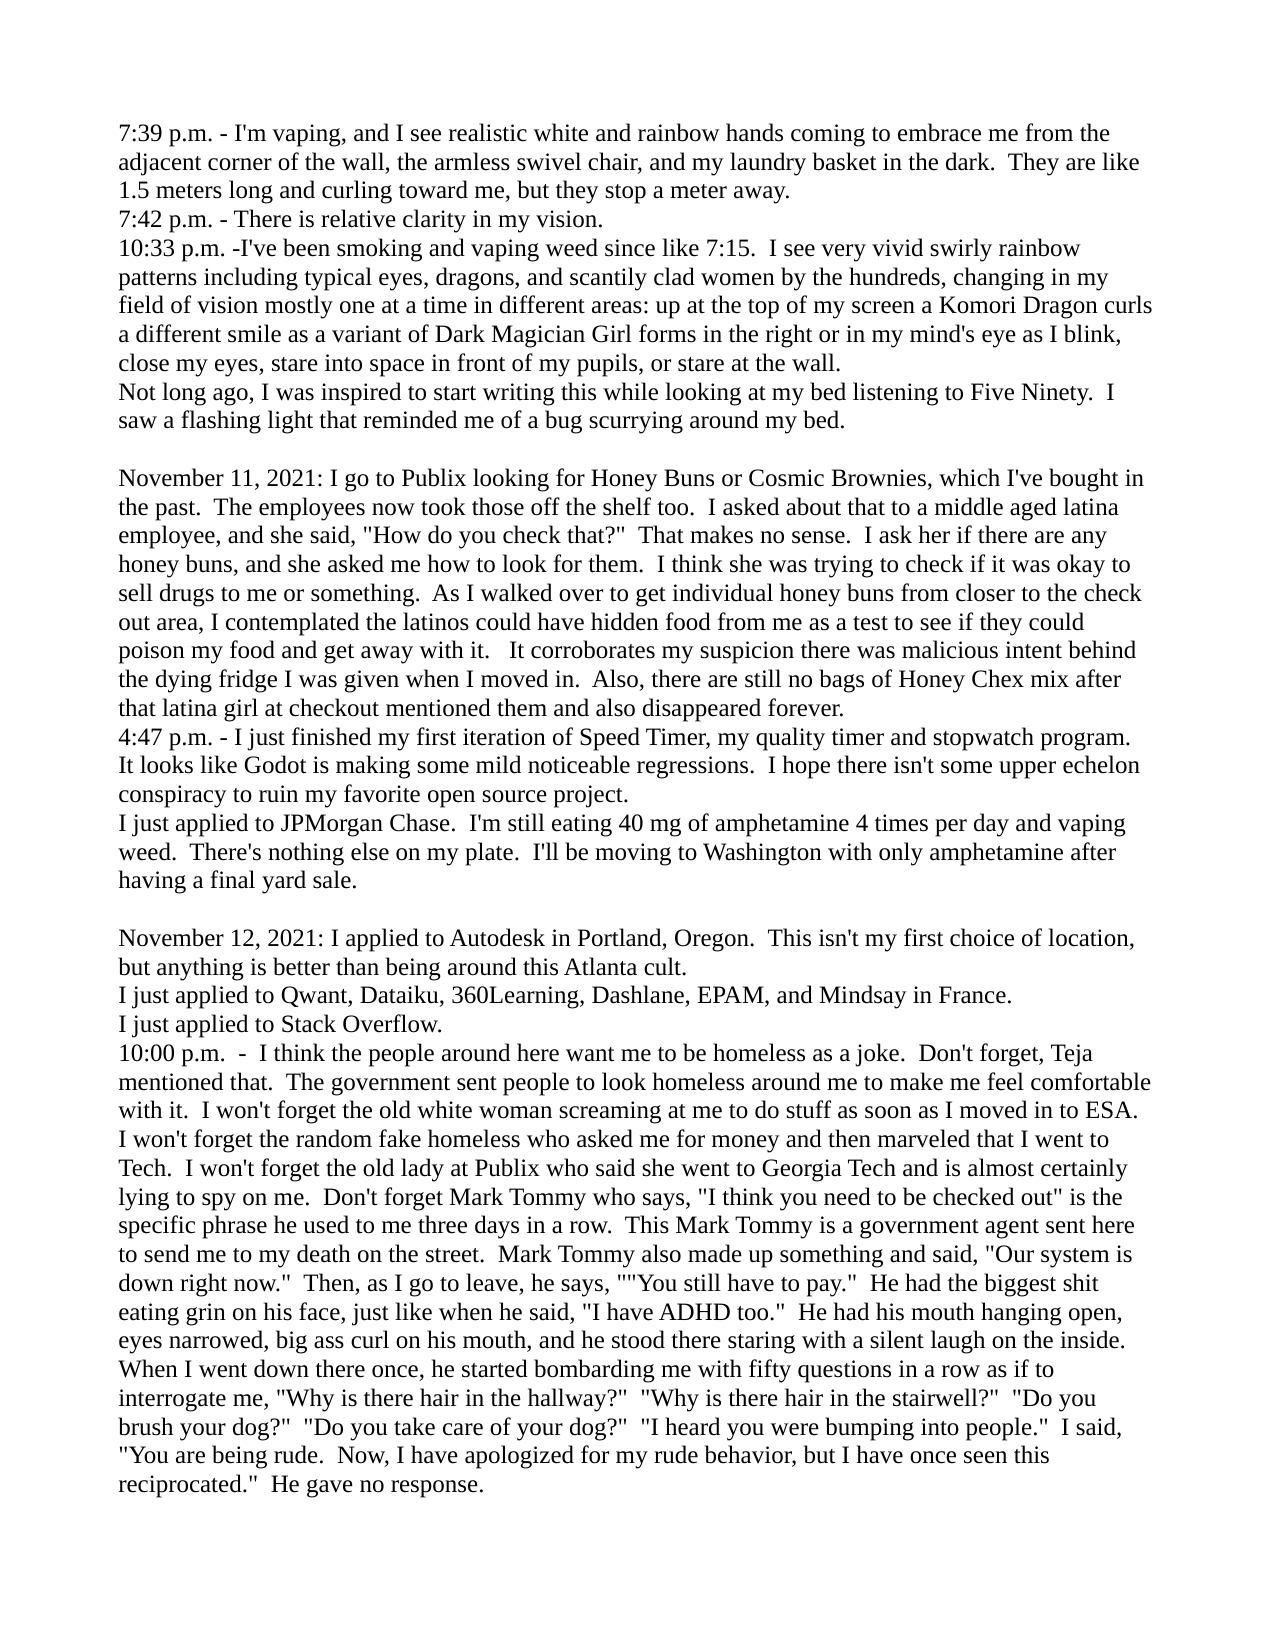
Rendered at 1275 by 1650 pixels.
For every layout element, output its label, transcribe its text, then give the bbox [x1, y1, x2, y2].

text 4:47 p.m. - I just finished my first iteration of Speed Timer, my quality timer and stopwatch program. It looks like Godot is making some mild noticeable regressions. I hope there isn't some upper echelon conspiracy to ruin my favorite open source project. [118, 722, 1157, 808]
text 10:33 p.m. -I've been smoking and vaping weed since like 7:15. I see very vivid swirly rainbow patterns including typical eyes, dragons, and scantily clad women by the hundreds, changing in my field of vision mostly one at a time in different areas: up at the top of my screen a Komori Dragon curls a different smile as a variant of Dark Magician Girl forms in the right or in my mind's eye as I blink, close my eyes, stare into space in front of my pupils, or stare at the wall. [118, 233, 1157, 377]
text November 12, 2021: I applied to Autodesk in Portland, Oregon. This isn't my first choice of location, but anything is better than being around this Atlanta cult. [118, 923, 1157, 981]
text I just applied to JPMorgan Chase. I'm still eating 40 mg of amphetamine 4 times per day and vaping weed. There's nothing else on my plate. I'll be moving to Washington with only amphetamine after having a final yard sale. [118, 808, 1157, 894]
text 7:39 p.m. - I'm vaping, and I see realistic white and rainbow hands coming to embrace me from the adjacent corner of the wall, the armless swivel chair, and my laundry basket in the dark. They are like 1.5 meters long and curling toward me, but they stop a meter away. [118, 118, 1157, 204]
text 10:00 p.m. - I think the people around here want me to be homeless as a joke. Don't forget, Teja mentioned that. The government sent people to look homeless around me to make me feel comfortable with it. I won't forget the old white woman screaming at me to do stuff as soon as I moved in to ESA. I won't forget the random fake homeless who asked me for money and then marveled that I went to Tech. I won't forget the old lady at Publix who said she went to Georgia Tech and is almost certainly lying to spy on me. Don't forget Mark Tommy who says, "I think you need to be checked out" is the specific phrase he used to me three days in a row. This Mark Tommy is a government agent sent here to send me to my death on the street. Mark Tommy also made up something and said, "Our system is down right now." Then, as I go to leave, he says, ""You still have to pay." He had the biggest shit eating grin on his face, just like when he said, "I have ADHD too." He had his mouth hanging open, eyes narrowed, big ass curl on his mouth, and he stood there staring with a silent laugh on the inside. When I went down there once, he started bombarding me with fifty questions in a row as if to interrogate me, "Why is there hair in the hallway?" "Why is there hair in the stairwell?" "Do you brush your dog?" "Do you take care of your dog?" "I heard you were bumping into people." I said, "You are being rude. Now, I have apologized for my rude behavior, but I have once seen this reciprocated." He gave no response. [118, 1038, 1157, 1498]
text 7:42 p.m. - There is relative clarity in my vision. [118, 204, 1157, 233]
text I just applied to Stack Overflow. [118, 1009, 1157, 1038]
text I just applied to Qwant, Dataiku, 360Learning, Dashlane, EPAM, and Mindsay in France. [118, 981, 1157, 1009]
text November 11, 2021: I go to Publix looking for Honey Buns or Cosmic Brownies, which I've bought in the past. The employees now took those off the shelf too. I asked about that to a middle aged latina employee, and she said, "How do you check that?" That makes no sense. I ask her if there are any honey buns, and she asked me how to look for them. I think she was trying to check if it was okay to sell drugs to me or something. As I walked over to get individual honey buns from closer to the check out area, I contemplated the latinos could have hidden food from me as a test to see if they could poison my food and get away with it. It corroborates my suspicion there was malicious intent behind the dying fridge I was given when I moved in. Also, there are still no bags of Honey Chex mix after that latina girl at checkout mentioned them and also disappeared forever. [118, 463, 1157, 722]
text Not long ago, I was inspired to start writing this while looking at my bed listening to Five Ninety. I saw a flashing light that reminded me of a bug scurrying around my bed. [118, 377, 1157, 434]
